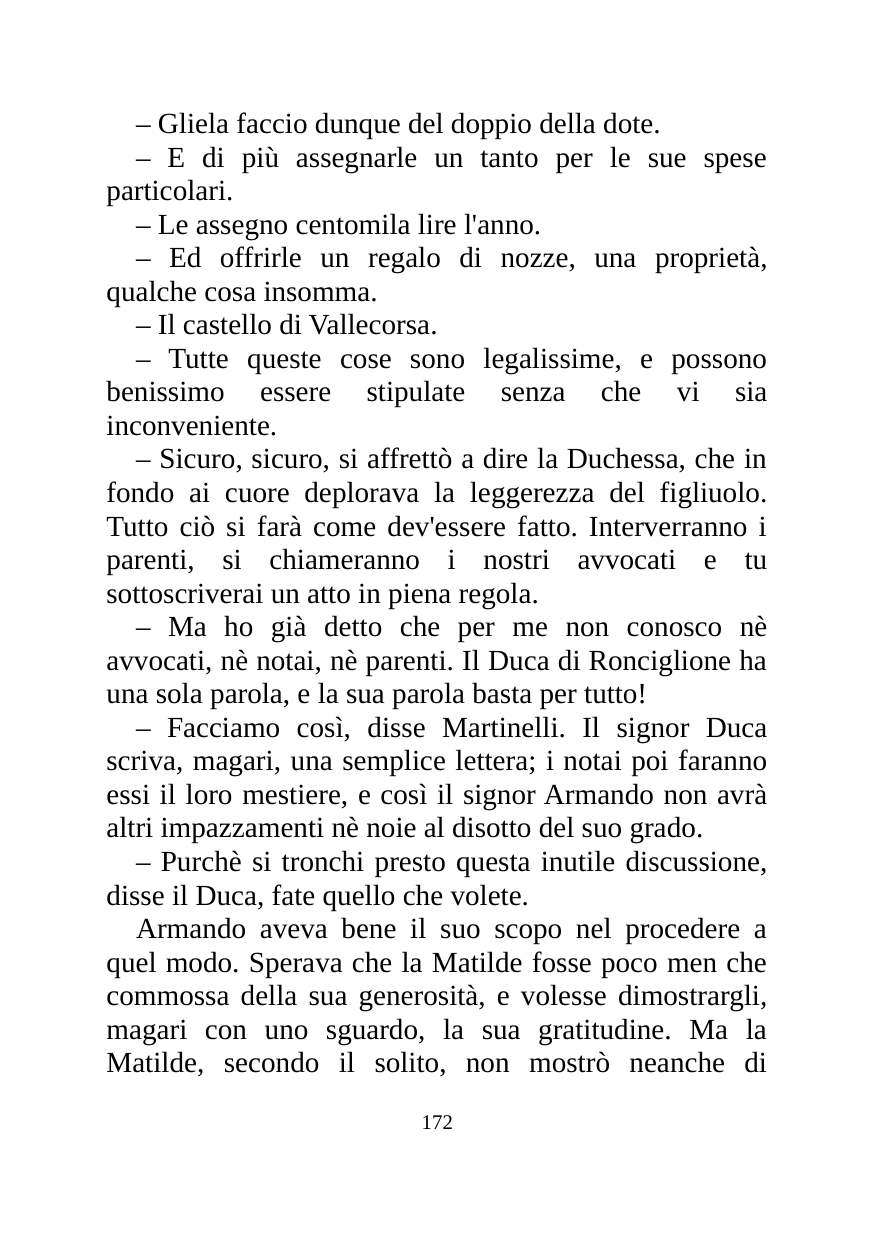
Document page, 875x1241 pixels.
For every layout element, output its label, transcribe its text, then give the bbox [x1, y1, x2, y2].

text – Gliela faccio dunque del doppio della dote. [106, 106, 768, 140]
text – Ma ho già detto che per me non conosco nè avvocati, nè notai, nè parenti. Il Duca di Ronciglione ha una sola parola, e la sua parola basta per tutto! [106, 609, 768, 710]
text – Purchè si tronchi presto questa inutile discussione, disse il Duca, fate quello che volete. [106, 844, 768, 911]
text – Il castello di Vallecorsa. [106, 307, 768, 341]
text – E di più assegnarle un tanto per le sue spese particolari. [106, 140, 768, 207]
text – Ed offrirle un regalo di nozze, una proprietà, qualche cosa insomma. [106, 240, 768, 307]
text – Facciamo così, disse Martinelli. Il signor Duca scriva, magari, una semplice lettera; i notai poi faranno essi il loro mestiere, e così il signor Armando non avrà altri impazzamenti nè noie al disotto del suo grado. [106, 710, 768, 844]
text – Le assegno centomila lire l'anno. [106, 207, 768, 240]
text Armando aveva bene il suo scopo nel procedere a quel modo. Sperava che la Matilde fosse poco men che commossa della sua generosità, e volesse dimostrargli, magari con uno sguardo, la sua gratitudine. Ma la Matilde, secondo il solito, non mostrò neanche di [106, 911, 768, 1079]
text – Tutte queste cose sono legalissime, e possono benissimo essere stipulate senza che vi sia inconveniente. [106, 341, 768, 442]
text – Sicuro, sicuro, si affrettò a dire la Duchessa, che in fondo ai cuore deplorava la leggerezza del figliuolo. Tutto ciò si farà come dev'essere fatto. Interverranno i parenti, si chiameranno i nostri avvocati e tu sottoscriverai un atto in piena regola. [106, 442, 768, 609]
